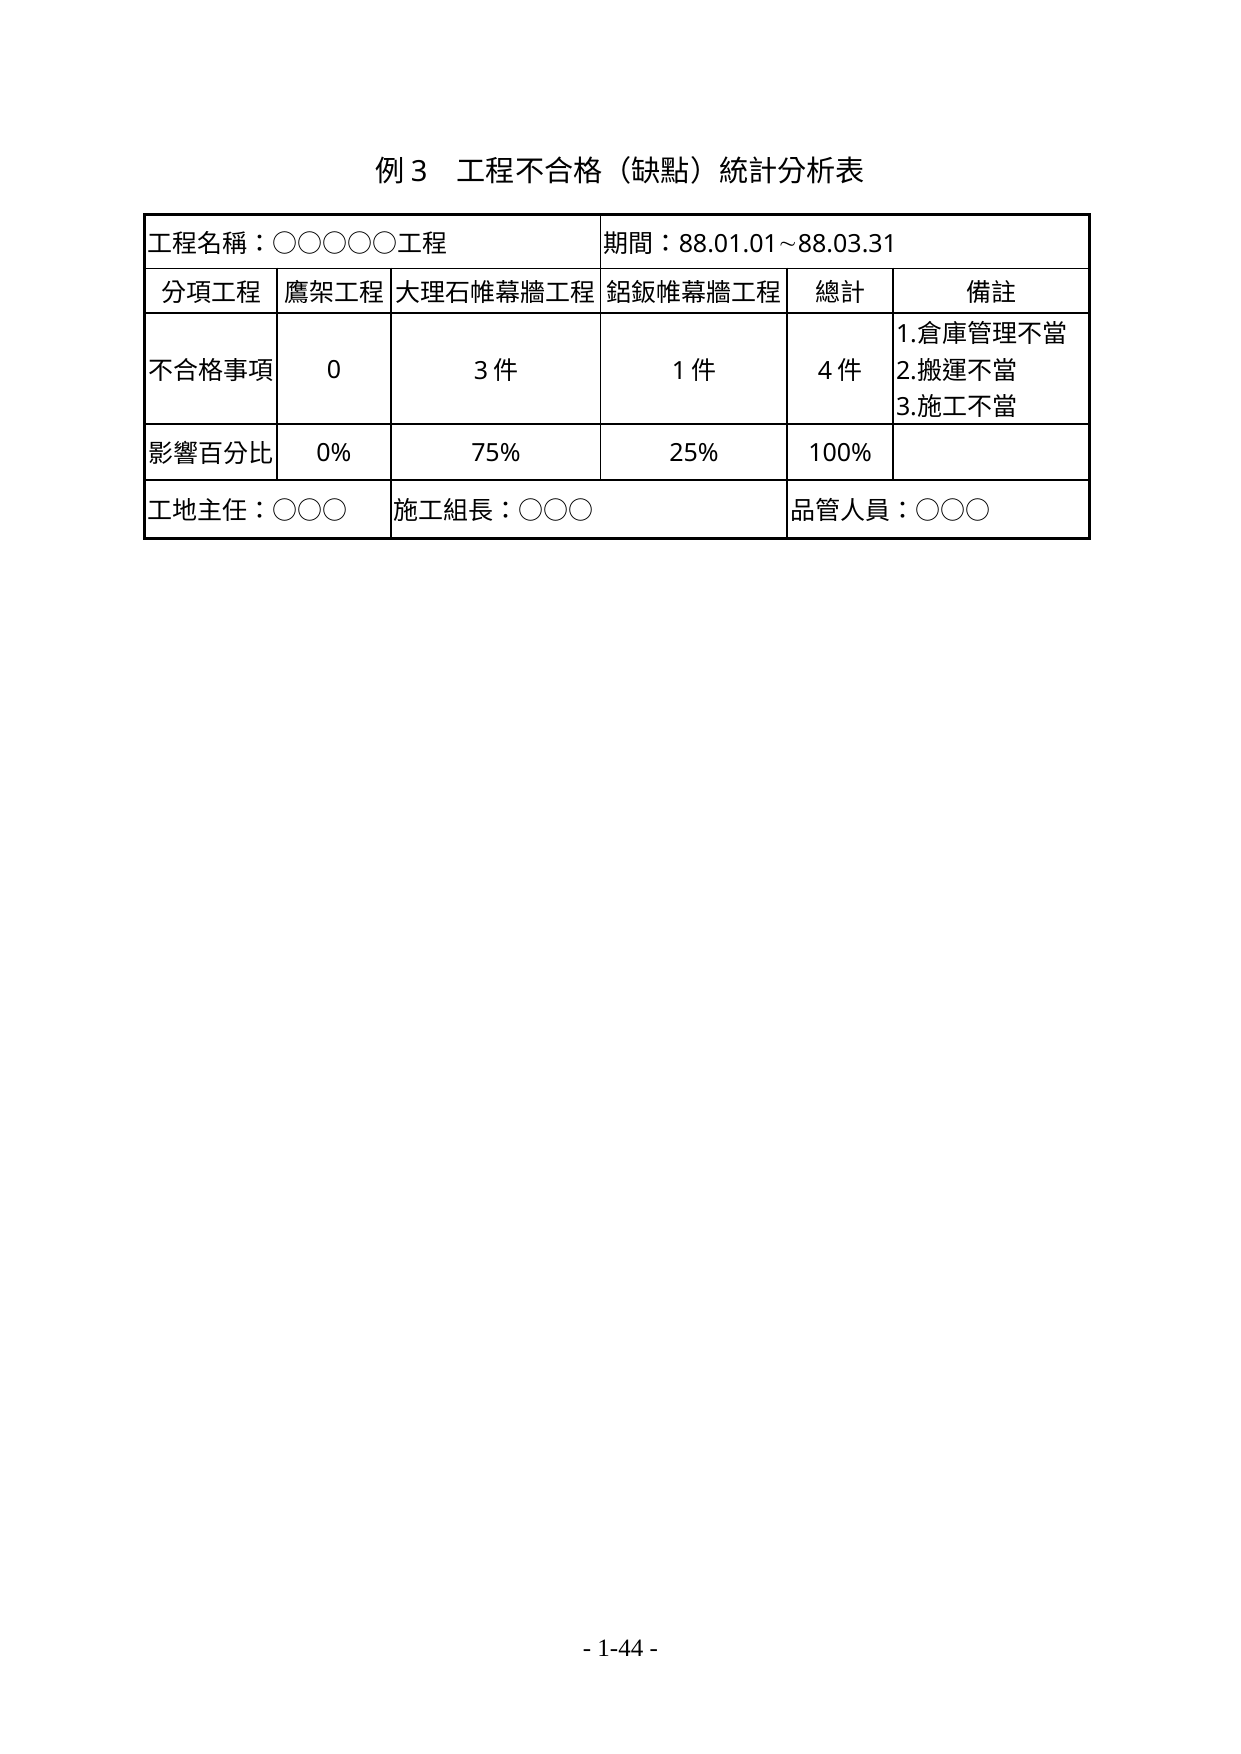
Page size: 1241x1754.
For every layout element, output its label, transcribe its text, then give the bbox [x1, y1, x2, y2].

table_cell 鷹架工程 [278, 269, 390, 312]
table_cell 4件 [788, 314, 892, 423]
table_cell 1件 [601, 314, 786, 423]
table_cell [894, 425, 1088, 479]
table_cell 100% [788, 425, 892, 479]
table_header 工程名稱：○○○○○工程 [146, 216, 600, 268]
table_cell 25% [601, 425, 786, 479]
table_cell 1.倉庫管理不當 2.搬運不當 3.施工不當 [894, 314, 1088, 423]
table_cell 3件 [392, 314, 600, 423]
table_cell 總計 [788, 269, 892, 312]
text 例3 工程不合格（缺點）統計分析表 [148, 148, 1092, 190]
table_cell 施工組長：○○○ [392, 481, 786, 537]
table_cell 不合格事項 [146, 314, 276, 423]
table_cell 品管人員：○○○ [788, 481, 1088, 537]
table_cell 工地主任：○○○ [146, 481, 390, 537]
table_cell 備註 [894, 269, 1088, 312]
table_cell 75% [392, 425, 600, 479]
table_cell 0 [278, 314, 390, 423]
table_cell 0% [278, 425, 390, 479]
table_cell 鋁鈑帷幕牆工程 [601, 269, 786, 312]
table_header 期間：88.01.0188.03.31 [601, 216, 1088, 268]
table_cell 影響百分比 [146, 425, 276, 479]
table_cell 大理石帷幕牆工程 [392, 269, 600, 312]
table_cell 分項工程 [146, 269, 276, 312]
